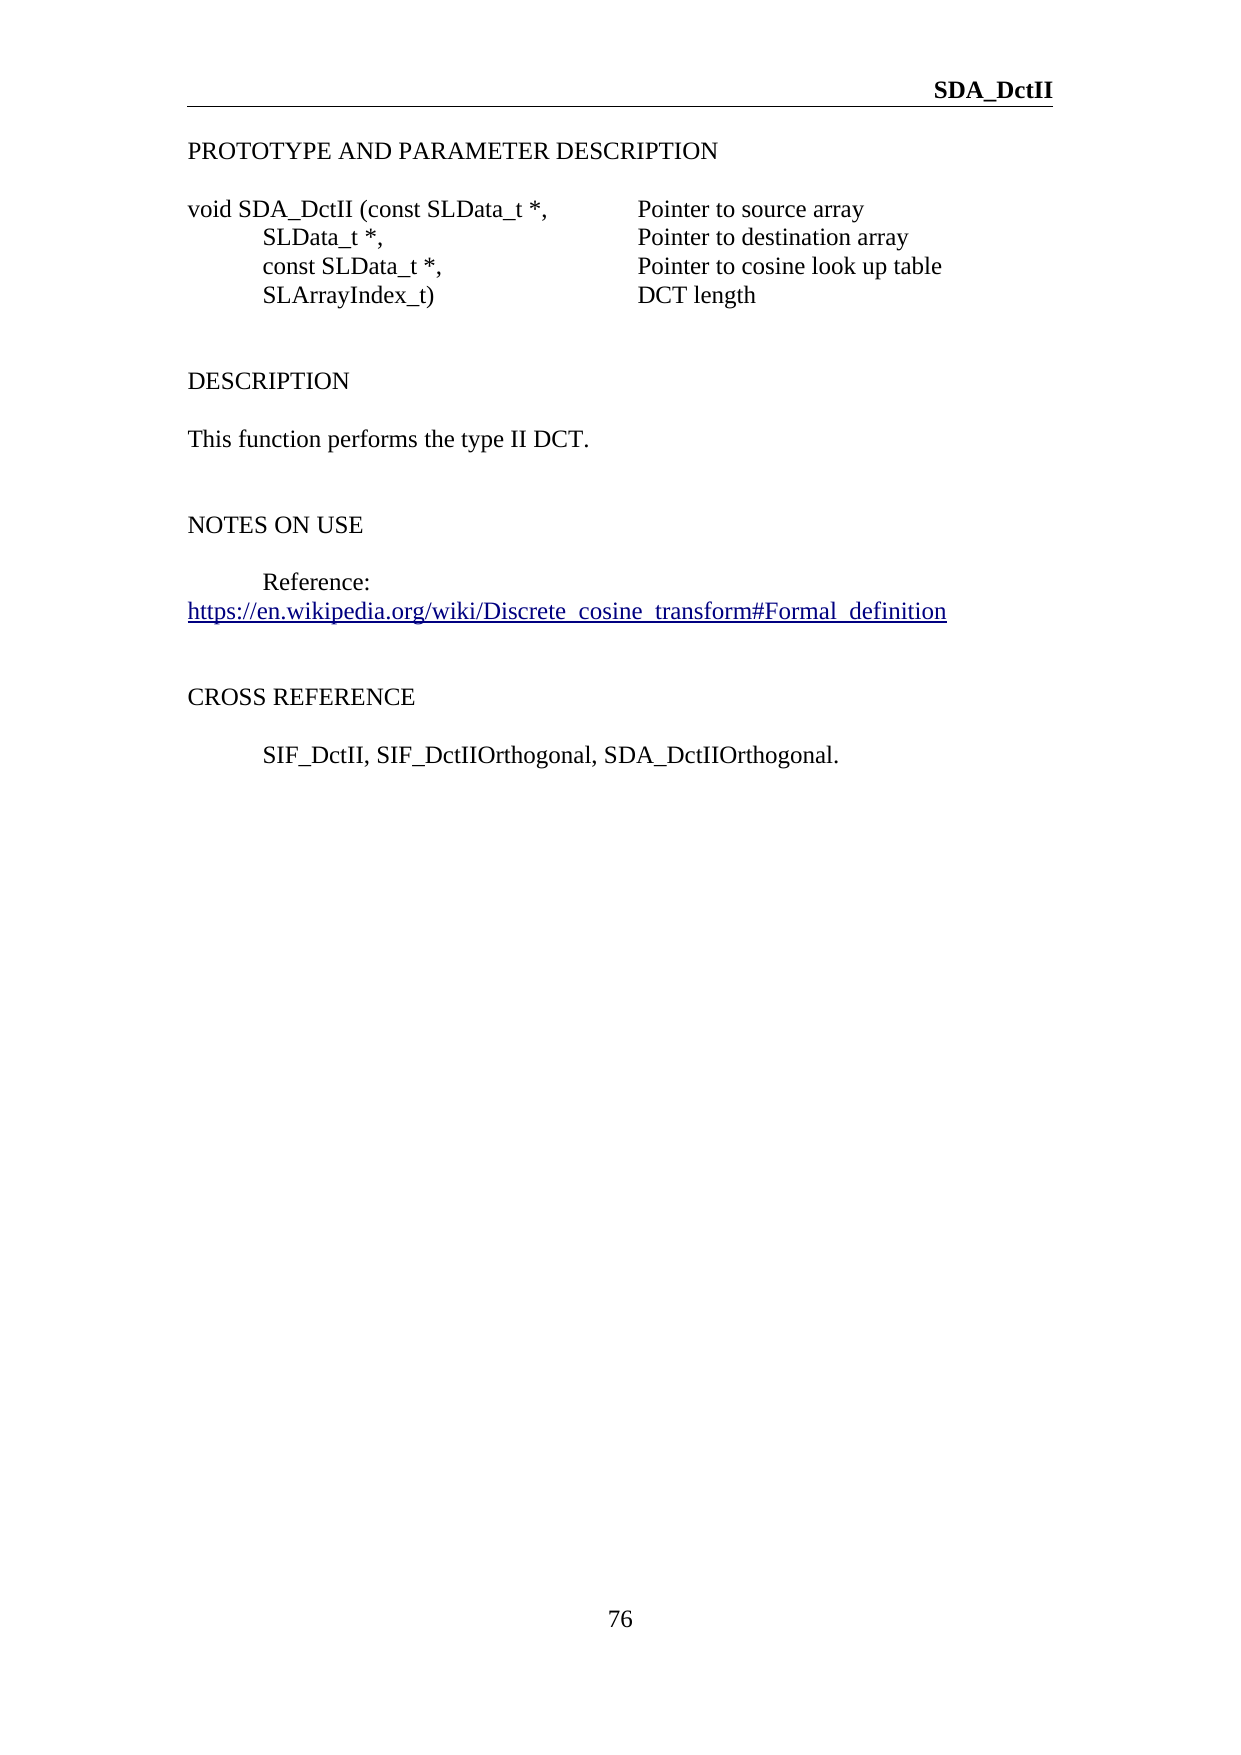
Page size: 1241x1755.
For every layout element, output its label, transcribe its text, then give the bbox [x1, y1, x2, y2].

text SIF_DctII, SIF_DctIIOrthogonal, SDA_DctIIOrthogonal. [187, 740, 1053, 769]
text void SDA_DctII (const SLData_t *, Pointer to source array [187, 194, 1053, 222]
text const SLData_t *, Pointer to cosine look up table [187, 251, 1053, 280]
text CROSS REFERENCE [187, 682, 1053, 711]
text PROTOTYPE AND PARAMETER DESCRIPTION [187, 136, 1053, 165]
text Reference: https://en.wikipedia.org/wiki/Discrete_cosine_transform#Formal_definition [187, 567, 1053, 625]
text SLData_t *, Pointer to destination array [187, 222, 1053, 251]
text SLArrayIndex_t) DCT length [187, 280, 1053, 309]
subtitle SDA_DctII [187, 75, 1053, 106]
text This function performs the type II DCT. [187, 424, 1053, 452]
text DESCRIPTION [187, 366, 1053, 395]
text NOTES ON USE [187, 510, 1053, 539]
